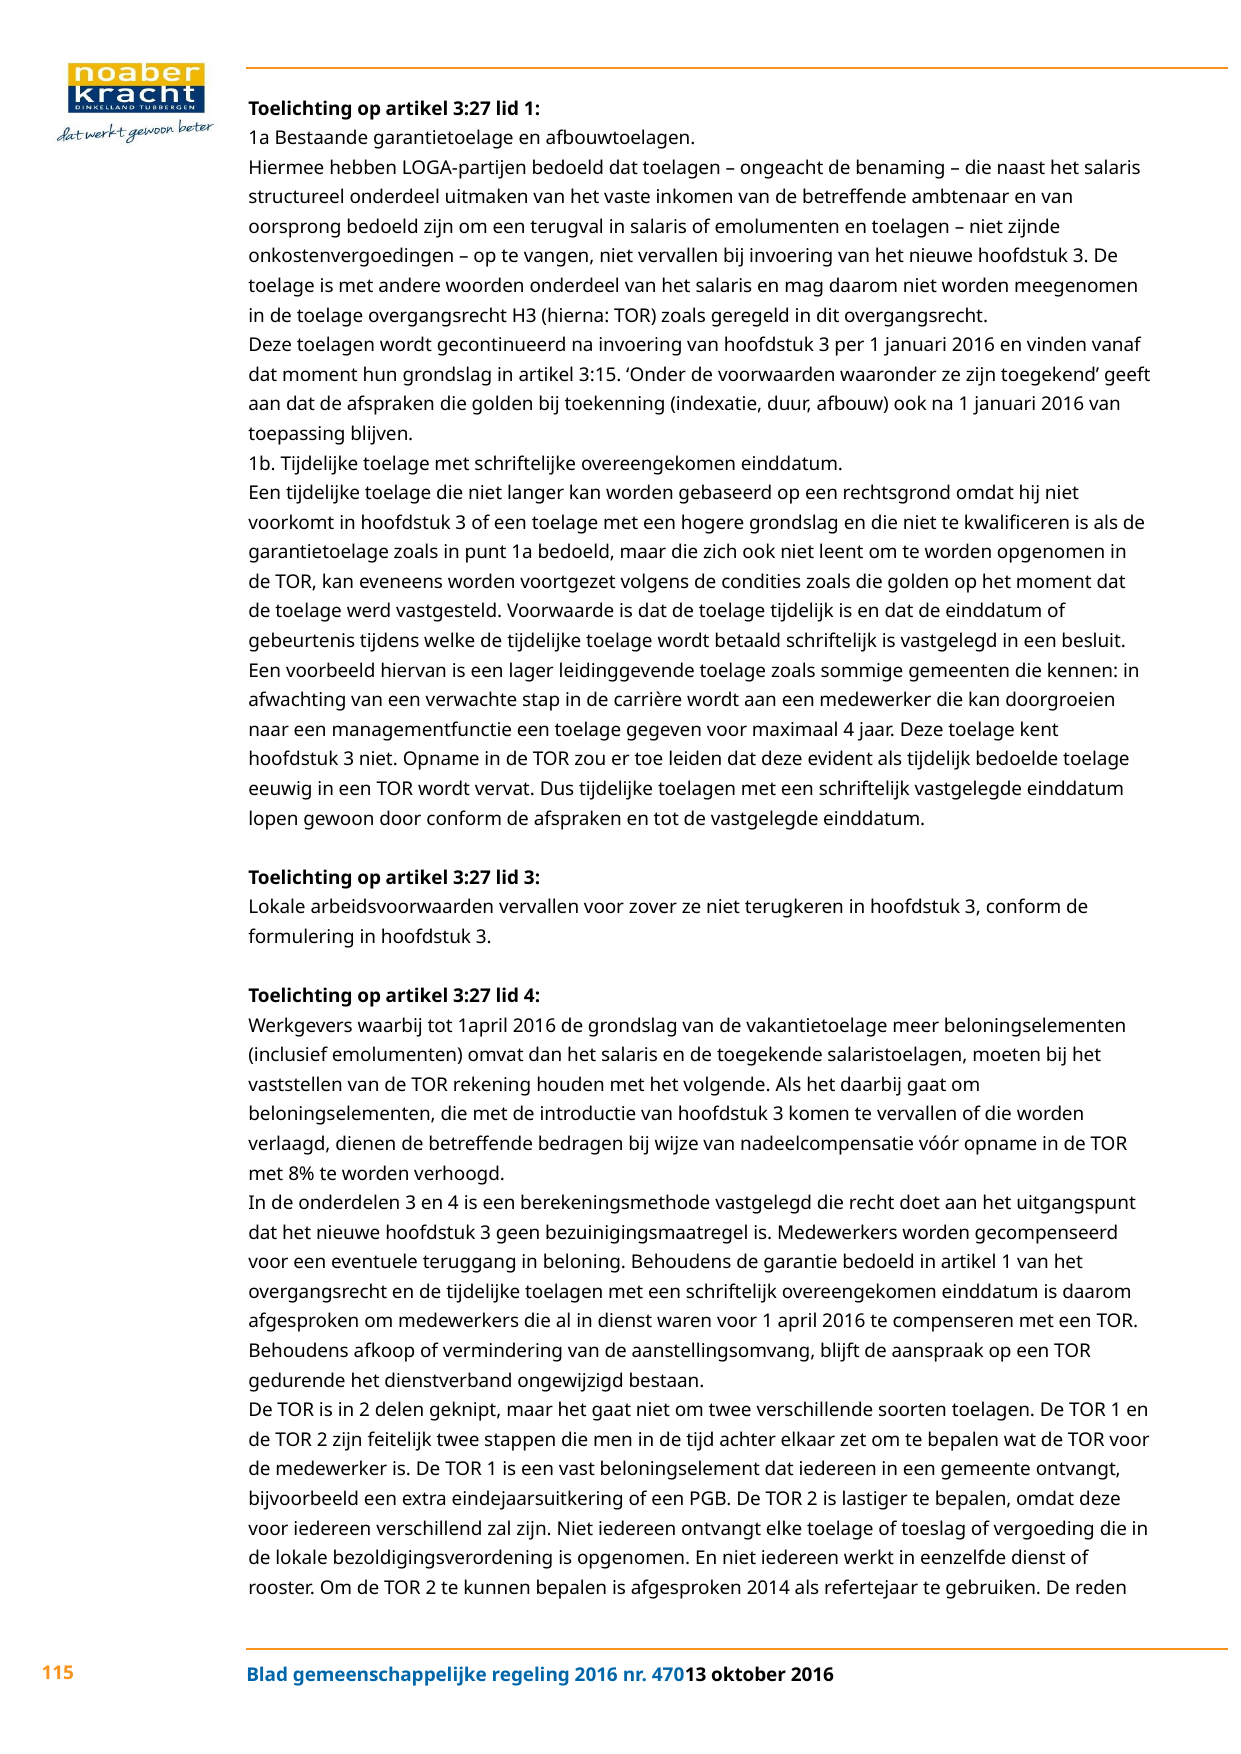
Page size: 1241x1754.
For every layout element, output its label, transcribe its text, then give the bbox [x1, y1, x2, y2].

text Hiermee hebben LOGA-partijen bedoeld dat toelagen – ongeacht de benaming – die naast het salaris structureel onderdeel uitmaken van het vaste inkomen van de betreffende ambtenaar en van oorsprong bedoeld zijn om een terugval in salaris of emolumenten en toelagen – niet zijnde onkostenvergoedingen – op te vangen, niet vervallen bij invoering van het nieuwe hoofdstuk 3. De toelage is met andere woorden onderdeel van het salaris en mag daarom niet worden meegenomen in de toelage overgangsrecht H3 (hierna: TOR) zoals geregeld in dit overgangsrecht. [248, 154, 1152, 328]
text De TOR is in 2 delen geknipt, maar het gaat niet om twee verschillende soorten toelagen. De TOR 1 en de TOR 2 zijn feitelijk twee stappen die men in de tijd achter elkaar zet om te bepalen wat de TOR voor de medewerker is. De TOR 1 is een vast beloningselement dat iedereen in een gemeente ontvangt, bijvoorbeeld een extra eindejaarsuitkering of een PGB. De TOR 2 is lastiger te bepalen, omdat deze voor iedereen verschillend zal zijn. Niet iedereen ontvangt elke toelage of toeslag of vergoeding die in de lokale bezoldigingsverordening is opgenomen. En niet iedereen werkt in eenzelfde dienst of rooster. Om de TOR 2 te kunnen bepalen is afgesproken 2014 als refertejaar te gebruiken. De reden [248, 1396, 1152, 1600]
picture [41, 47, 231, 172]
text Een tijdelijke toelage die niet langer kan worden gebaseerd op een rechtsgrond omdat hij niet voorkomt in hoofdstuk 3 of een toelage met een hogere grondslag en die niet te kwalificeren is als de garantietoelage zoals in punt 1a bedoeld, maar die zich ook niet leent om te worden opgenomen in de TOR, kan eveneens worden voortgezet volgens de condities zoals die golden op het moment dat de toelage werd vastgesteld. Voorwaarde is dat de toelage tijdelijk is en dat de einddatum of gebeurtenis tijdens welke de tijdelijke toelage wordt betaald schriftelijk is vastgelegd in een besluit. [248, 479, 1152, 653]
text 1b. Tijdelijke toelage met schriftelijke overeengekomen einddatum. [248, 450, 1152, 476]
text In de onderdelen 3 en 4 is een berekeningsmethode vastgelegd die recht doet aan het uitgangspunt dat het nieuwe hoofdstuk 3 geen bezuinigingsmaatregel is. Medewerkers worden gecompenseerd voor een eventuele teruggang in beloning. Behoudens de garantie bedoeld in artikel 1 van het overgangsrecht en de tijdelijke toelagen met een schriftelijk overeengekomen einddatum is daarom afgesproken om medewerkers die al in dienst waren voor 1 april 2016 te compenseren met een TOR. Behoudens afkoop of vermindering van de aanstellingsomvang, blijft de aanspraak op een TOR gedurende het dienstverband ongewijzigd bestaan. [248, 1189, 1152, 1393]
text Een voorbeeld hiervan is een lager leidinggevende toelage zoals sommige gemeenten die kennen: in afwachting van een verwachte stap in de carrière wordt aan een medewerker die kan doorgroeien naar een managementfunctie een toelage gegeven voor maximaal 4 jaar. Deze toelage kent hoofdstuk 3 niet. Opname in de TOR zou er toe leiden dat deze evident als tijdelijk bedoelde toelage eeuwig in een TOR wordt vervat. Dus tijdelijke toelagen met een schriftelijk vastgelegde einddatum lopen gewoon door conform de afspraken en tot de vastgelegde einddatum. [248, 657, 1152, 831]
text Toelichting op artikel 3:27 lid 1: [248, 95, 1152, 121]
text Toelichting op artikel 3:27 lid 4: [248, 982, 1152, 1008]
text Toelichting op artikel 3:27 lid 3: [248, 864, 1152, 890]
text 1a Bestaande garantietoelage en afbouwtoelagen. [248, 124, 1152, 150]
text Lokale arbeidsvoorwaarden vervallen voor zover ze niet terugkeren in hoofdstuk 3, conform de formulering in hoofdstuk 3. [248, 893, 1152, 949]
text Deze toelagen wordt gecontinueerd na invoering van hoofdstuk 3 per 1 januari 2016 en vinden vanaf dat moment hun grondslag in artikel 3:15. ‘Onder de voorwaarden waaronder ze zijn toegekend’ geeft aan dat de afspraken die golden bij toekenning (indexatie, duur, afbouw) ook na 1 januari 2016 van toepassing blijven. [248, 331, 1152, 446]
text Werkgevers waarbij tot 1april 2016 de grondslag van de vakantietoelage meer beloningselementen (inclusief emolumenten) omvat dan het salaris en de toegekende salaristoelagen, moeten bij het vaststellen van de TOR rekening houden met het volgende. Als het daarbij gaat om beloningselementen, die met de introductie van hoofdstuk 3 komen te vervallen of die worden verlaagd, dienen de betreffende bedragen bij wijze van nadeelcompensatie vóór opname in de TOR met 8% te worden verhoogd. [248, 1012, 1152, 1186]
